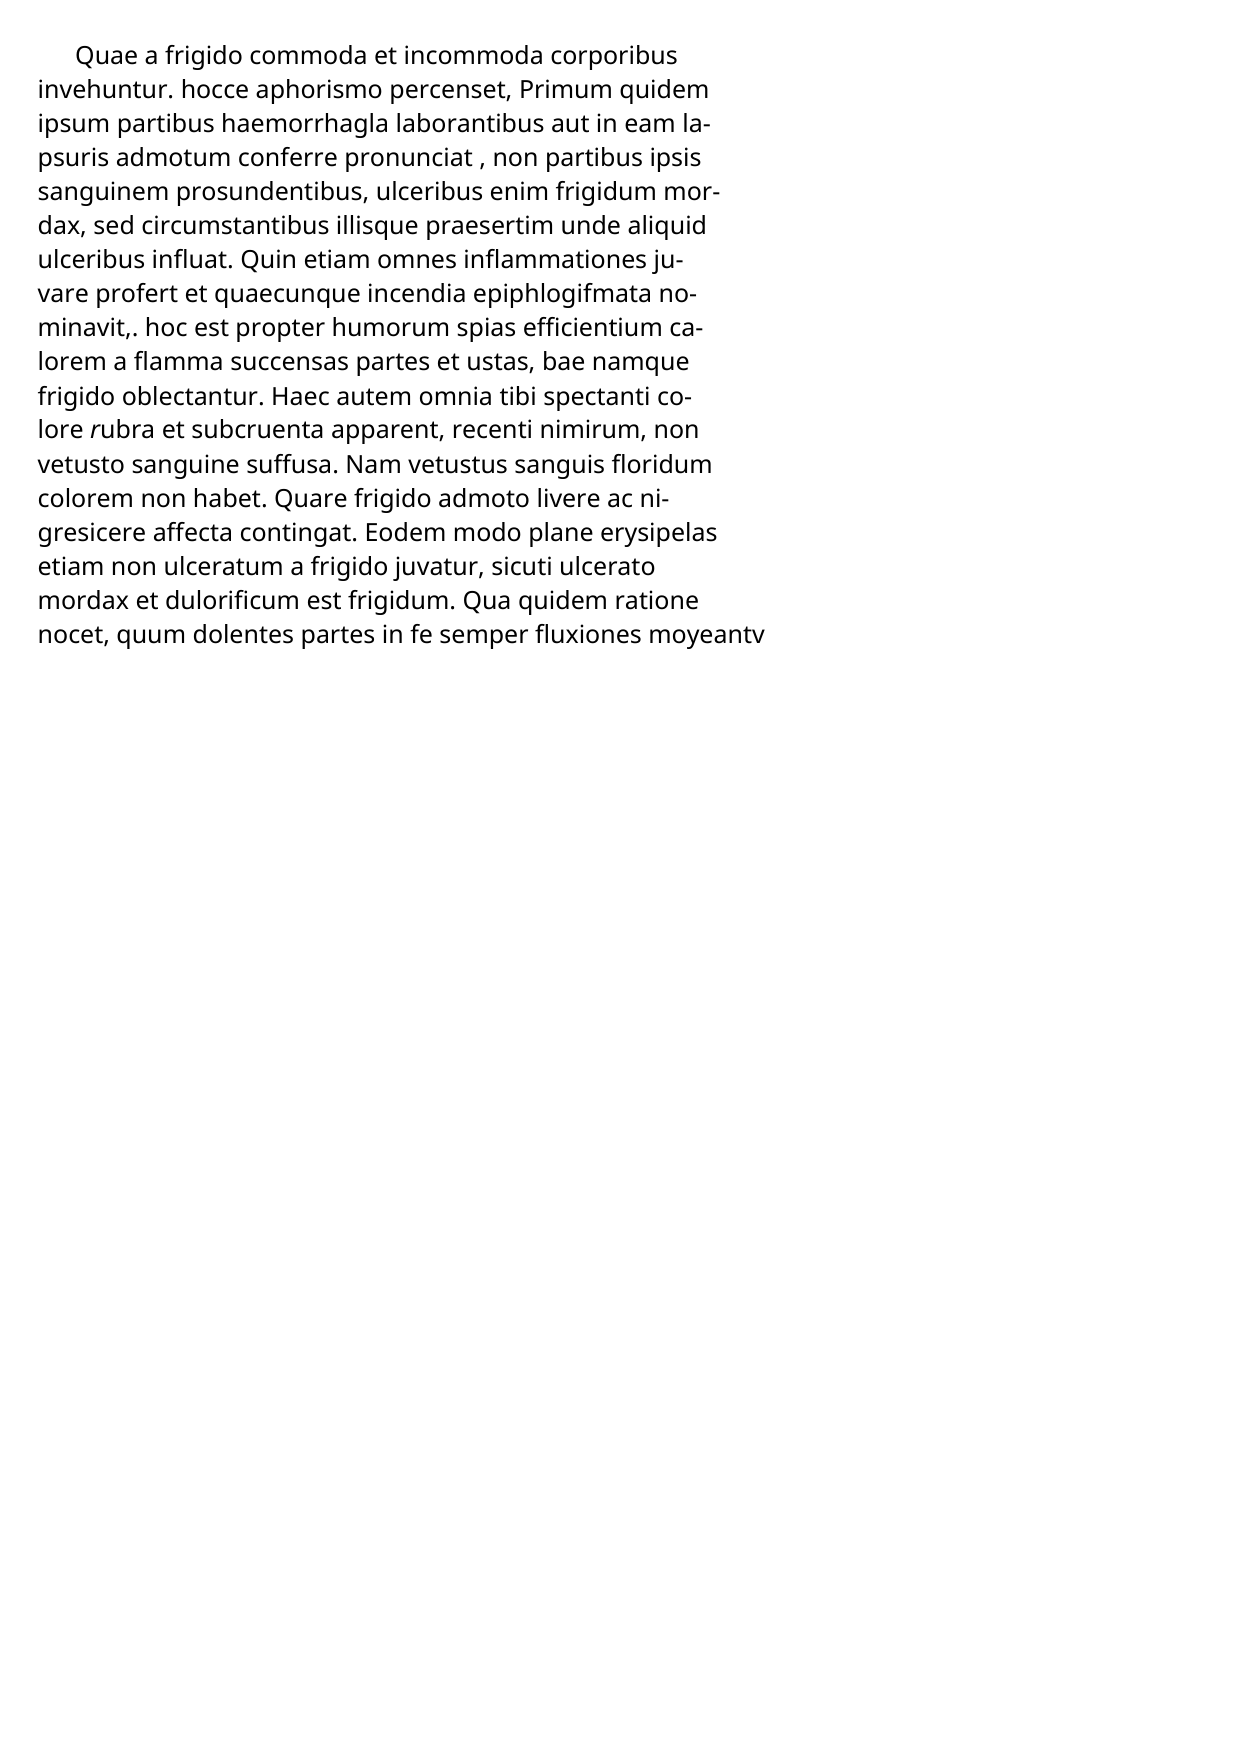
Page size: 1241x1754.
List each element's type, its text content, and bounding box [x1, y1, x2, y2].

text Quae a frigido commoda et incommoda corporibus invehuntur. hocce aphorismo percenset, Primum quidem ipsum partibus haemorrhagla laborantibus aut in eam la- psuris admotum conferre pronunciat , non partibus ipsis sanguinem prosundentibus, ulceribus enim frigidum mor- dax, sed circumstantibus illisque praesertim unde aliquid ulceribus influat. Quin etiam omnes inflammationes ju- vare profert et quaecunque incendia epiphlogifmata no- minavit,. hoc est propter humorum spias efficientium ca- lorem a flamma succensas partes et ustas, bae namque frigido oblectantur. Haec autem omnia tibi spectanti co- lore rubra et subcruenta apparent, recenti nimirum, non vetusto sanguine suffusa. Nam vetustus sanguis floridum colorem non habet. Quare frigido admoto livere ac ni- gresicere affecta contingat. Eodem modo plane erysipelas etiam non ulceratum a frigido juvatur, sicuti ulcerato mordax et dulorificum est frigidum. Qua quidem ratione nocet, quum dolentes partes in fe semper fluxiones moyeantv [37, 37, 1203, 651]
